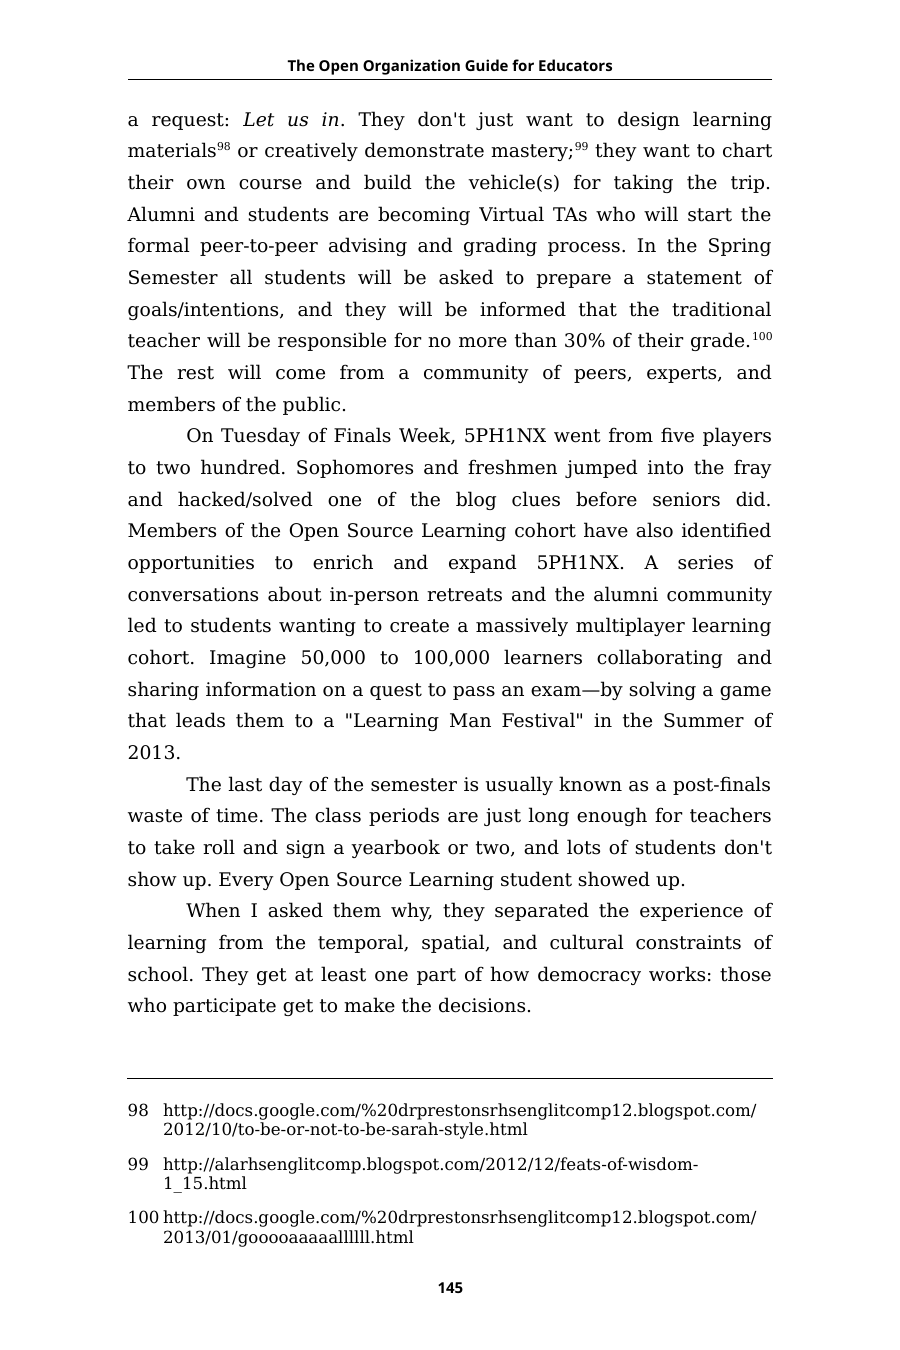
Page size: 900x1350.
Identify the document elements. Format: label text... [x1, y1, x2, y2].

text http://docs.google.com/%20drprestonsrhsenglitcomp12.blogspot.com/2013/01/gooooaaaaallllll.html [127, 1208, 772, 1247]
text The last day of the semester is usually known as a post-finals waste of time. The class periods are just long enough for teachers to take roll and sign a yearbook or two, and lots of students don't show up. Every Open Source Learning student showed up. [127, 774, 772, 891]
text http://docs.google.com/%20drprestonsrhsenglitcomp12.blogspot.com/2012/10/to-be-or-not-to-be-sarah-style.html [127, 1101, 772, 1139]
text On Tuesday of Finals Week, 5PH1NX went from five players to two hundred. Sophomores and freshmen jumped into the fray and hacked/solved one of the blog clues before seniors did. Members of the Open Source Learning cohort have also identified opportunities to enrich and expand 5PH1NX. A series of conversations about in-person retreats and the alumni community led to students wanting to create a massively multiplayer learning cohort. Imagine 50,000 to 100,000 learners collaborating and sharing information on a quest to pass an exam—by solving a game that leads them to a "Learning Man Festival" in the Summer of 2013. [127, 425, 772, 764]
text When I asked them why, they separated the experience of learning from the temporal, spatial, and cultural constraints of school. They get at least one part of how democracy works: those who participate get to make the decisions. [127, 900, 772, 1017]
text http://alarhsenglitcomp.blogspot.com/2012/12/feats-of-wisdom-1_15.html [127, 1154, 772, 1193]
text a request: Let us in. They don't just want to design learning materials or creatively demonstrate mastery; they want to chart their own course and build the vehicle(s) for taking the trip. Alumni and students are becoming Virtual TAs who will start the formal peer-to-peer advising and grading process. In the Spring Semester all students will be asked to prepare a statement of goals/intentions, and they will be informed that the traditional teacher will be responsible for no more than 30% of their grade. The rest will come from a community of peers, experts, and members of the public. [127, 109, 772, 416]
